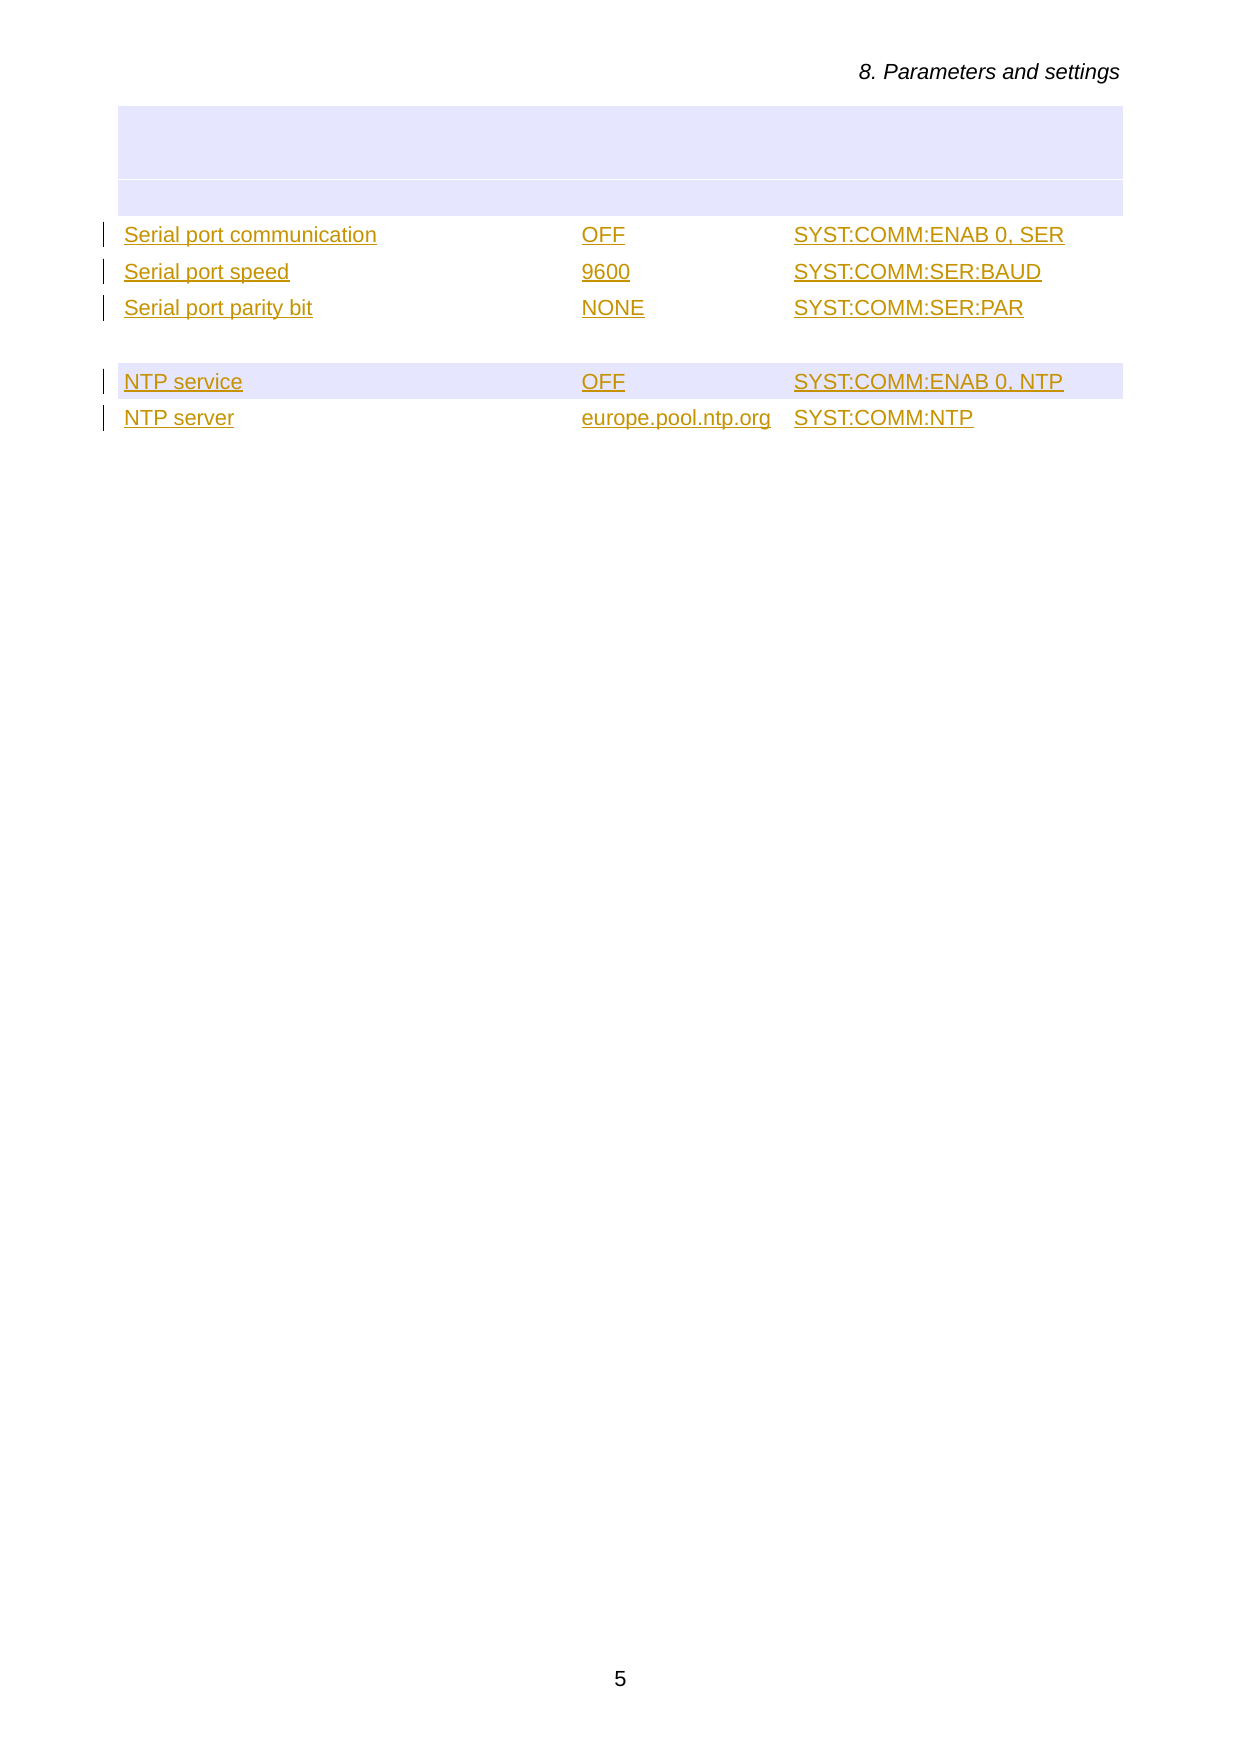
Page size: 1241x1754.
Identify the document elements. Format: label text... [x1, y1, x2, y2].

table_cell [576, 180, 788, 216]
table_cell [788, 326, 1123, 363]
table_cell [118, 143, 576, 179]
table_cell SYST:COMM:SER:PAR [788, 290, 1123, 326]
table_cell [788, 106, 1123, 143]
table_cell NONE [576, 290, 788, 326]
table_cell Serial port communication [118, 216, 576, 253]
table_cell OFF [576, 216, 788, 253]
table_cell [788, 180, 1123, 216]
table_cell NTP service [118, 363, 576, 399]
table_cell [118, 326, 576, 363]
table_cell [576, 326, 788, 363]
table_cell europe.pool.ntp.org [576, 400, 788, 436]
table_cell 9600 [576, 253, 788, 289]
table_cell Serial port speed [118, 253, 576, 289]
table_cell SYST:COMM:ENAB 0, NTP [788, 363, 1123, 399]
table_cell Serial port parity bit [118, 290, 576, 326]
table_cell [576, 143, 788, 179]
table_cell [118, 180, 576, 216]
table_cell SYST:COMM:SER:BAUD [788, 253, 1123, 289]
table_cell [788, 143, 1123, 179]
table_cell [118, 106, 576, 143]
table_cell SYST:COMM:ENAB 0, SER [788, 216, 1123, 253]
table_cell NTP server [118, 400, 576, 436]
table_cell OFF [576, 363, 788, 399]
table_cell [576, 106, 788, 143]
table_cell SYST:COMM:NTP [788, 400, 1123, 436]
